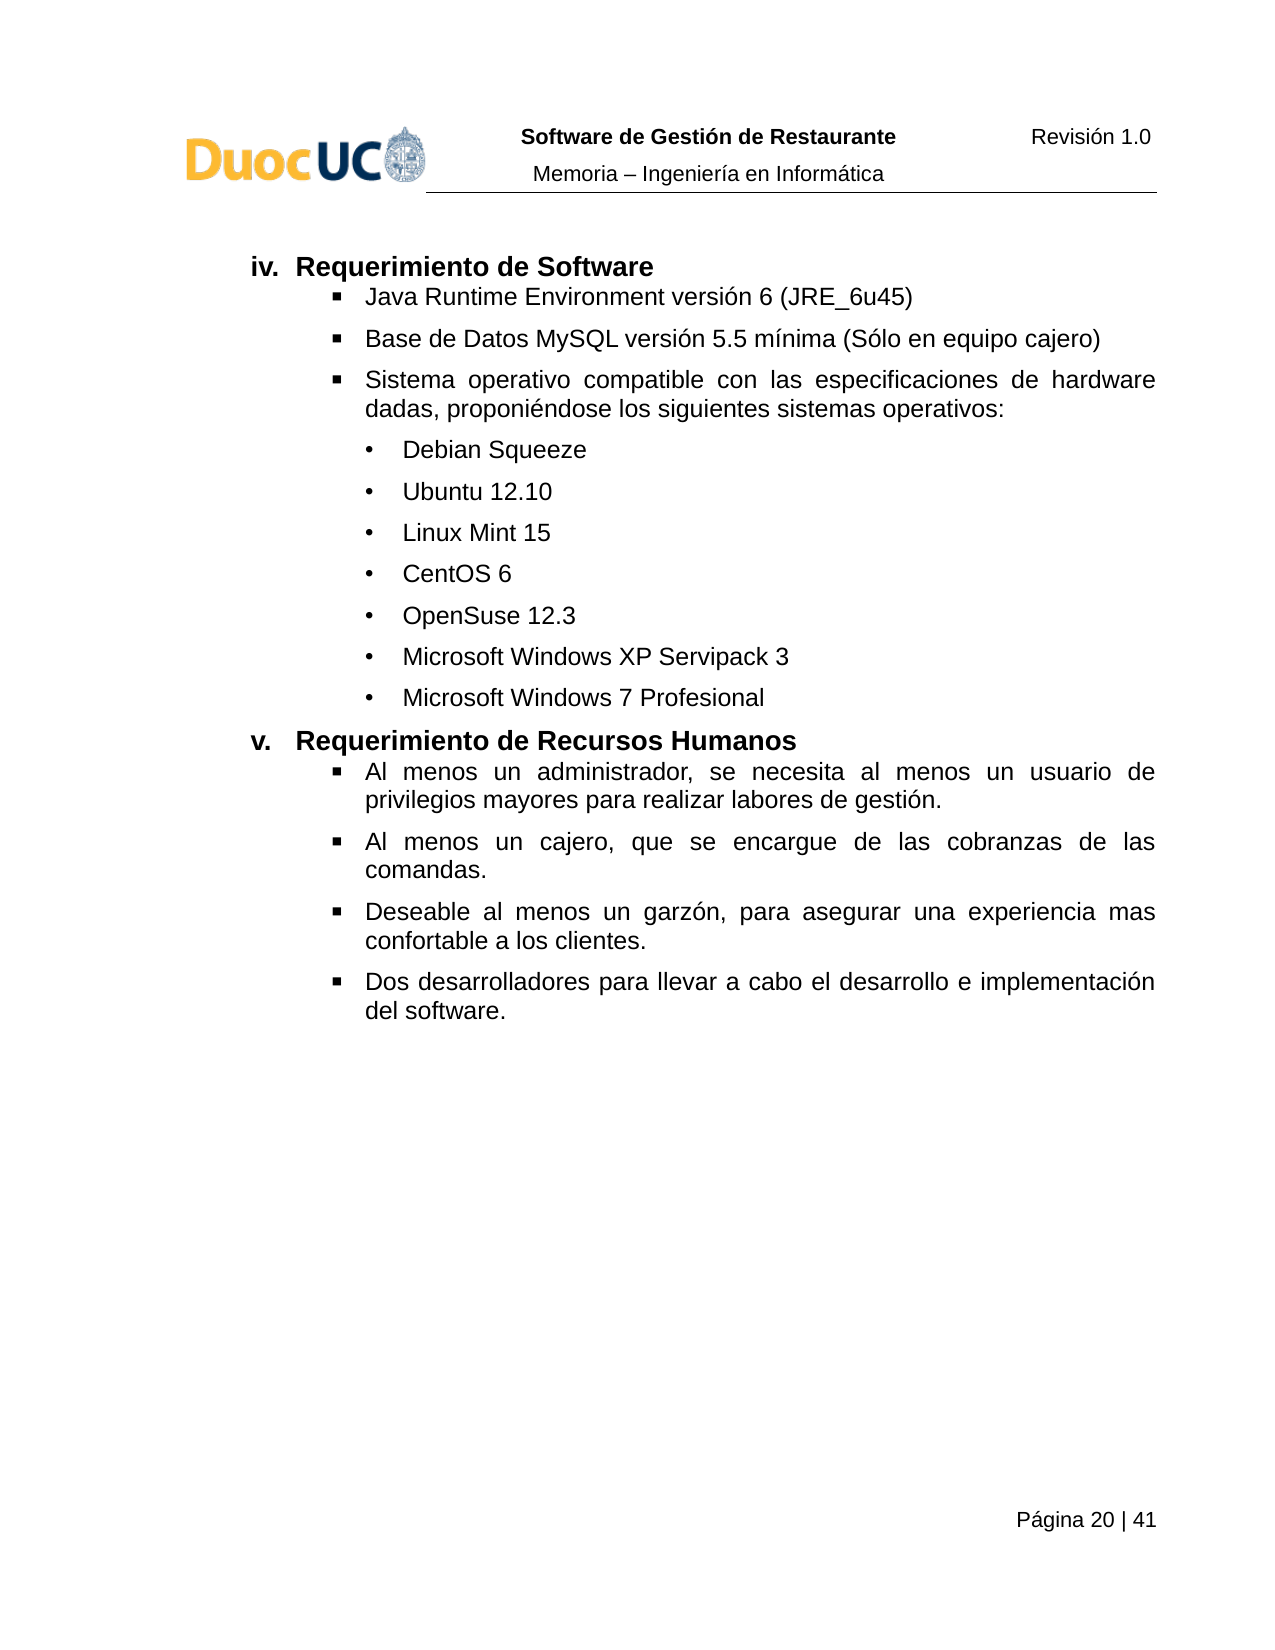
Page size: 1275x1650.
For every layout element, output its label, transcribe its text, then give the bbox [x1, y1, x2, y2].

list Deseable al menos un garzón, para asegurar una experiencia mas confortable a los clientes. [327, 897, 1157, 954]
list Debian Squeeze [365, 435, 1157, 464]
list Microsoft Windows XP Servipack 3 [365, 642, 1157, 671]
list Al menos un cajero, que se encargue de las cobranzas de las comandas. [327, 827, 1157, 884]
list Linux Mint 15 [365, 518, 1157, 547]
list Dos desarrolladores para llevar a cabo el desarrollo e implementación del software. [327, 967, 1157, 1024]
picture [182, 123, 426, 187]
list Al menos un administrador, se necesita al menos un usuario de privilegios mayores para realizar labores de gestión. [327, 757, 1157, 814]
list Ubuntu 12.10 [365, 477, 1157, 505]
list Microsoft Windows 7 Profesional [365, 683, 1157, 712]
subtitle Requerimiento de Software [250, 251, 1157, 282]
list Java Runtime Environment versión 6 (JRE_6u45) [327, 282, 1157, 311]
list Base de Datos MySQL versión 5.5 mínima (Sólo en equipo cajero) [327, 324, 1157, 353]
list CentOS 6 [365, 559, 1157, 588]
list Sistema operativo compatible con las especificaciones de hardware dadas, proponiéndose los siguientes sistemas operativos: [327, 365, 1157, 423]
subtitle Requerimiento de Recursos Humanos [250, 725, 1157, 757]
list OpenSuse 12.3 [365, 601, 1157, 629]
